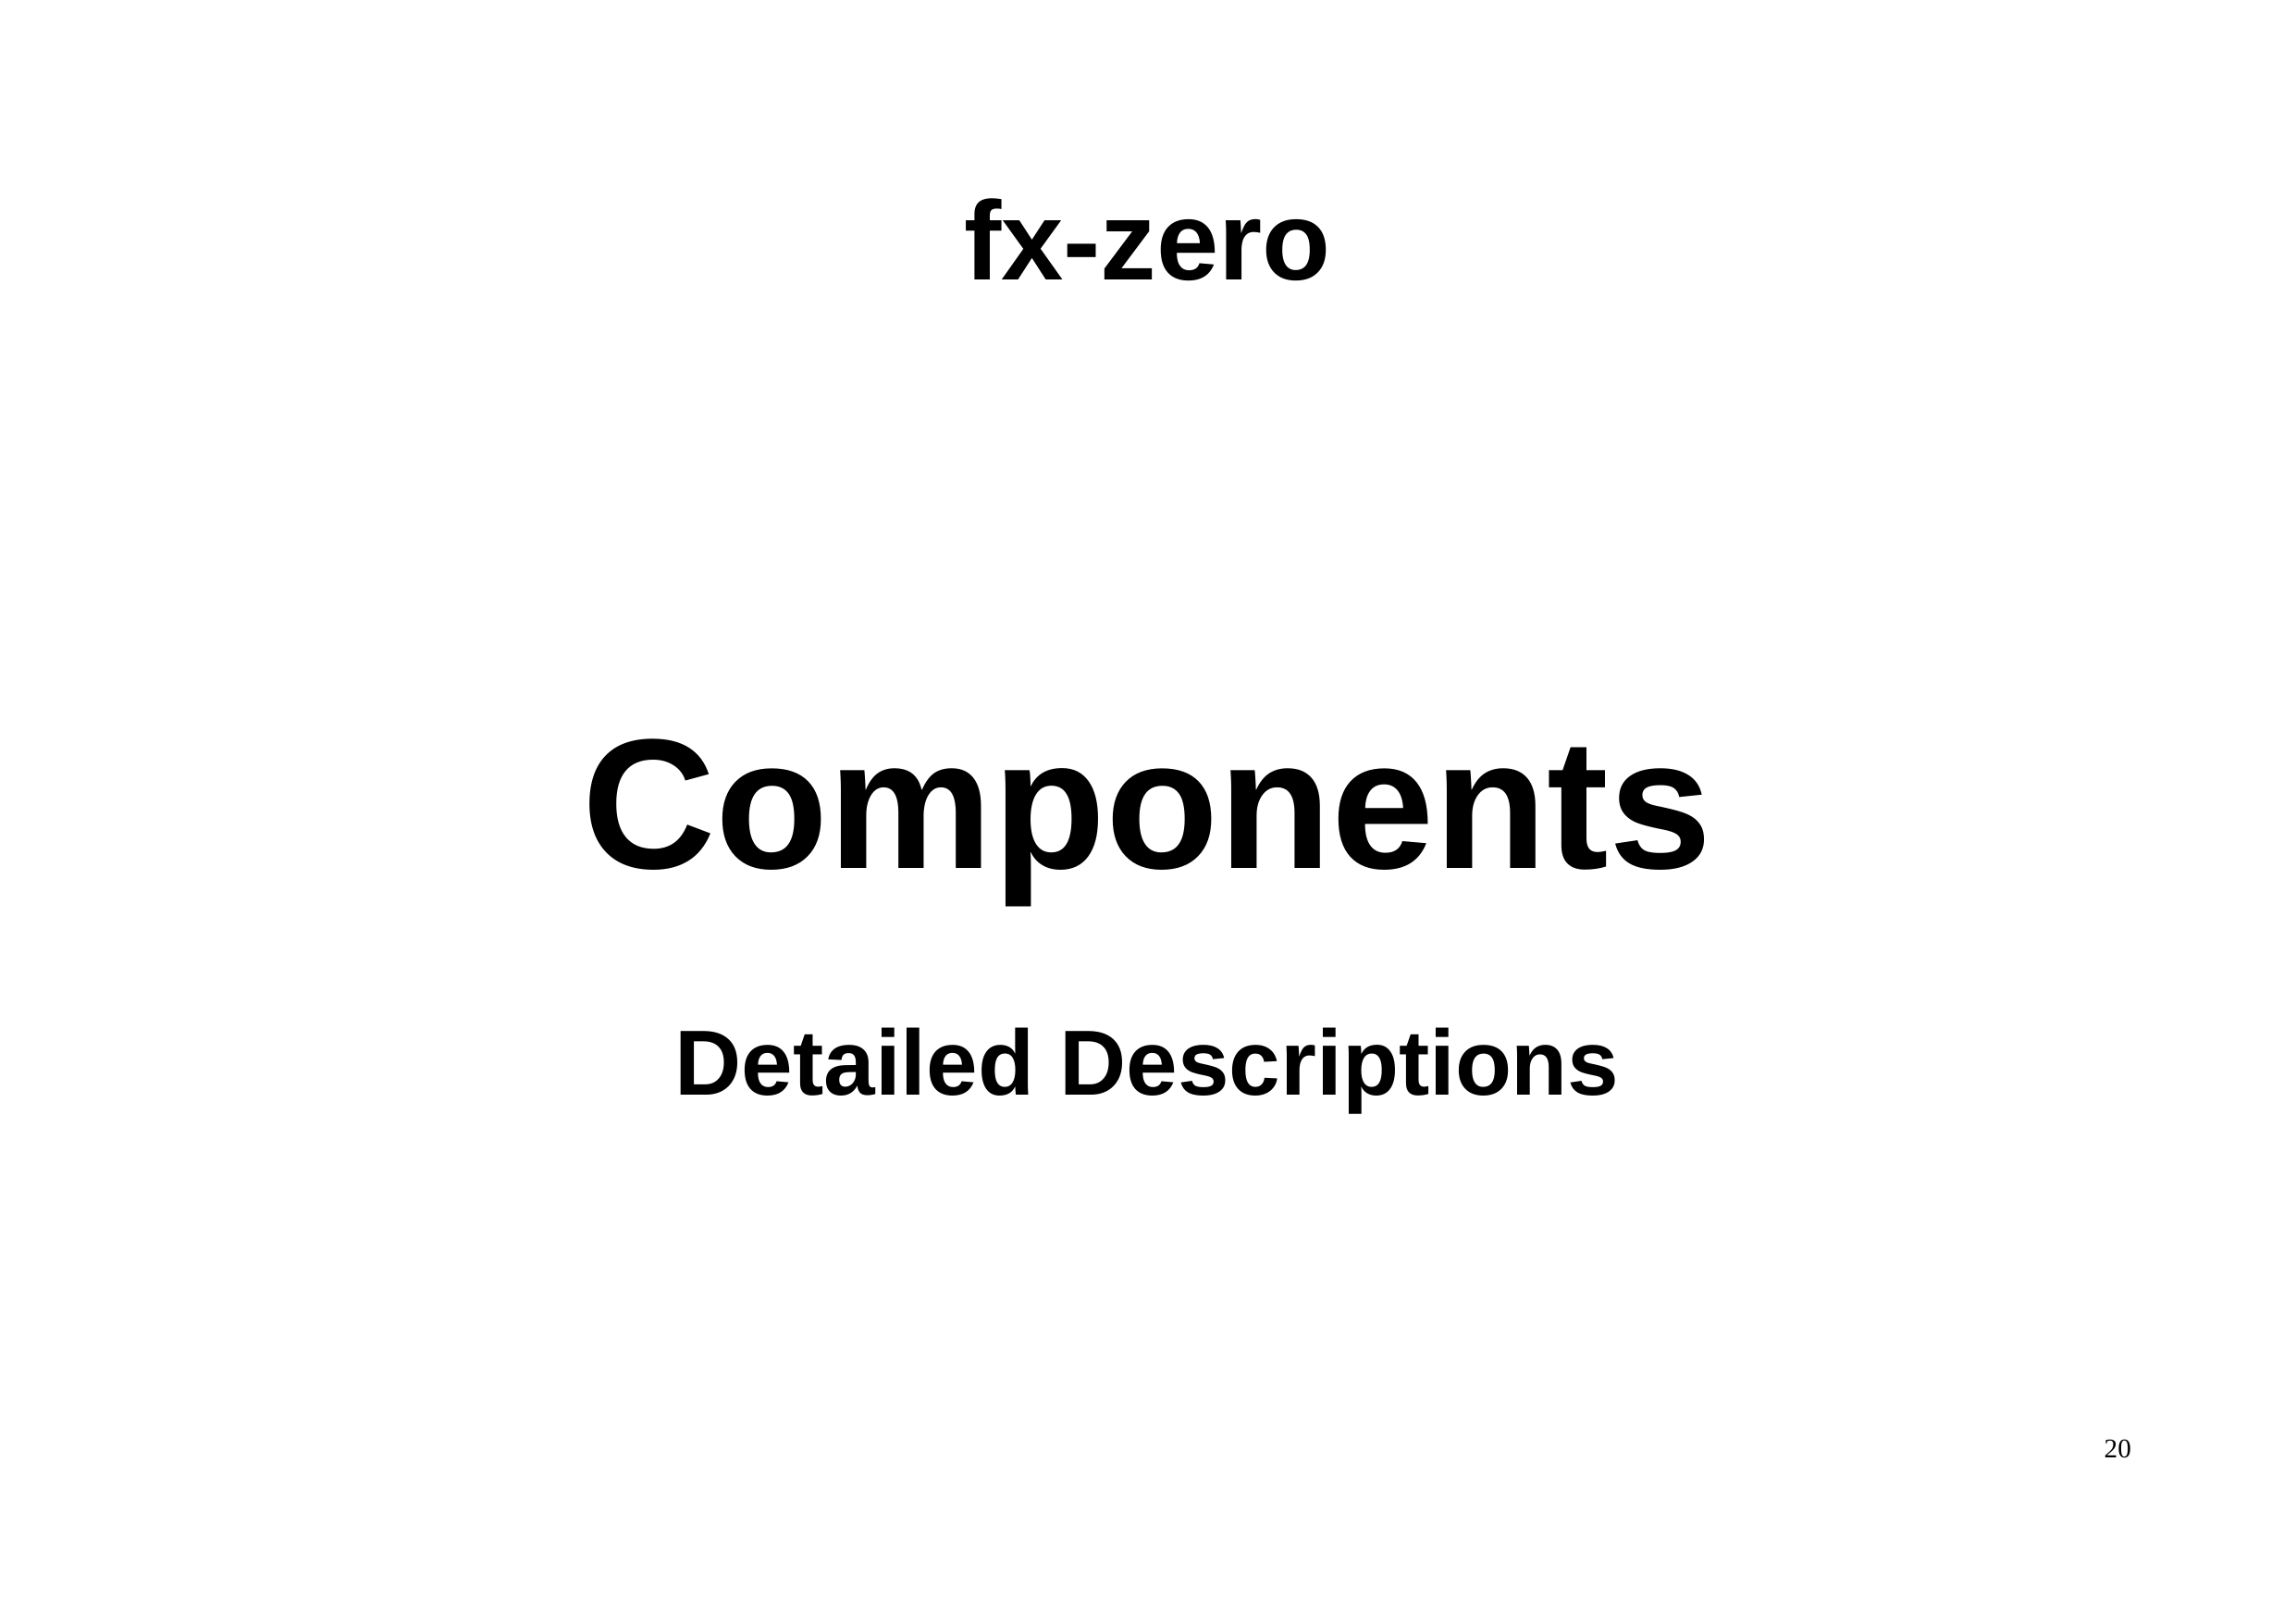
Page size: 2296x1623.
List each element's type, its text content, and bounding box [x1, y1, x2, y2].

subtitle Components Detailed Descriptions [163, 408, 2132, 1408]
title fx-zero [163, 114, 2132, 367]
